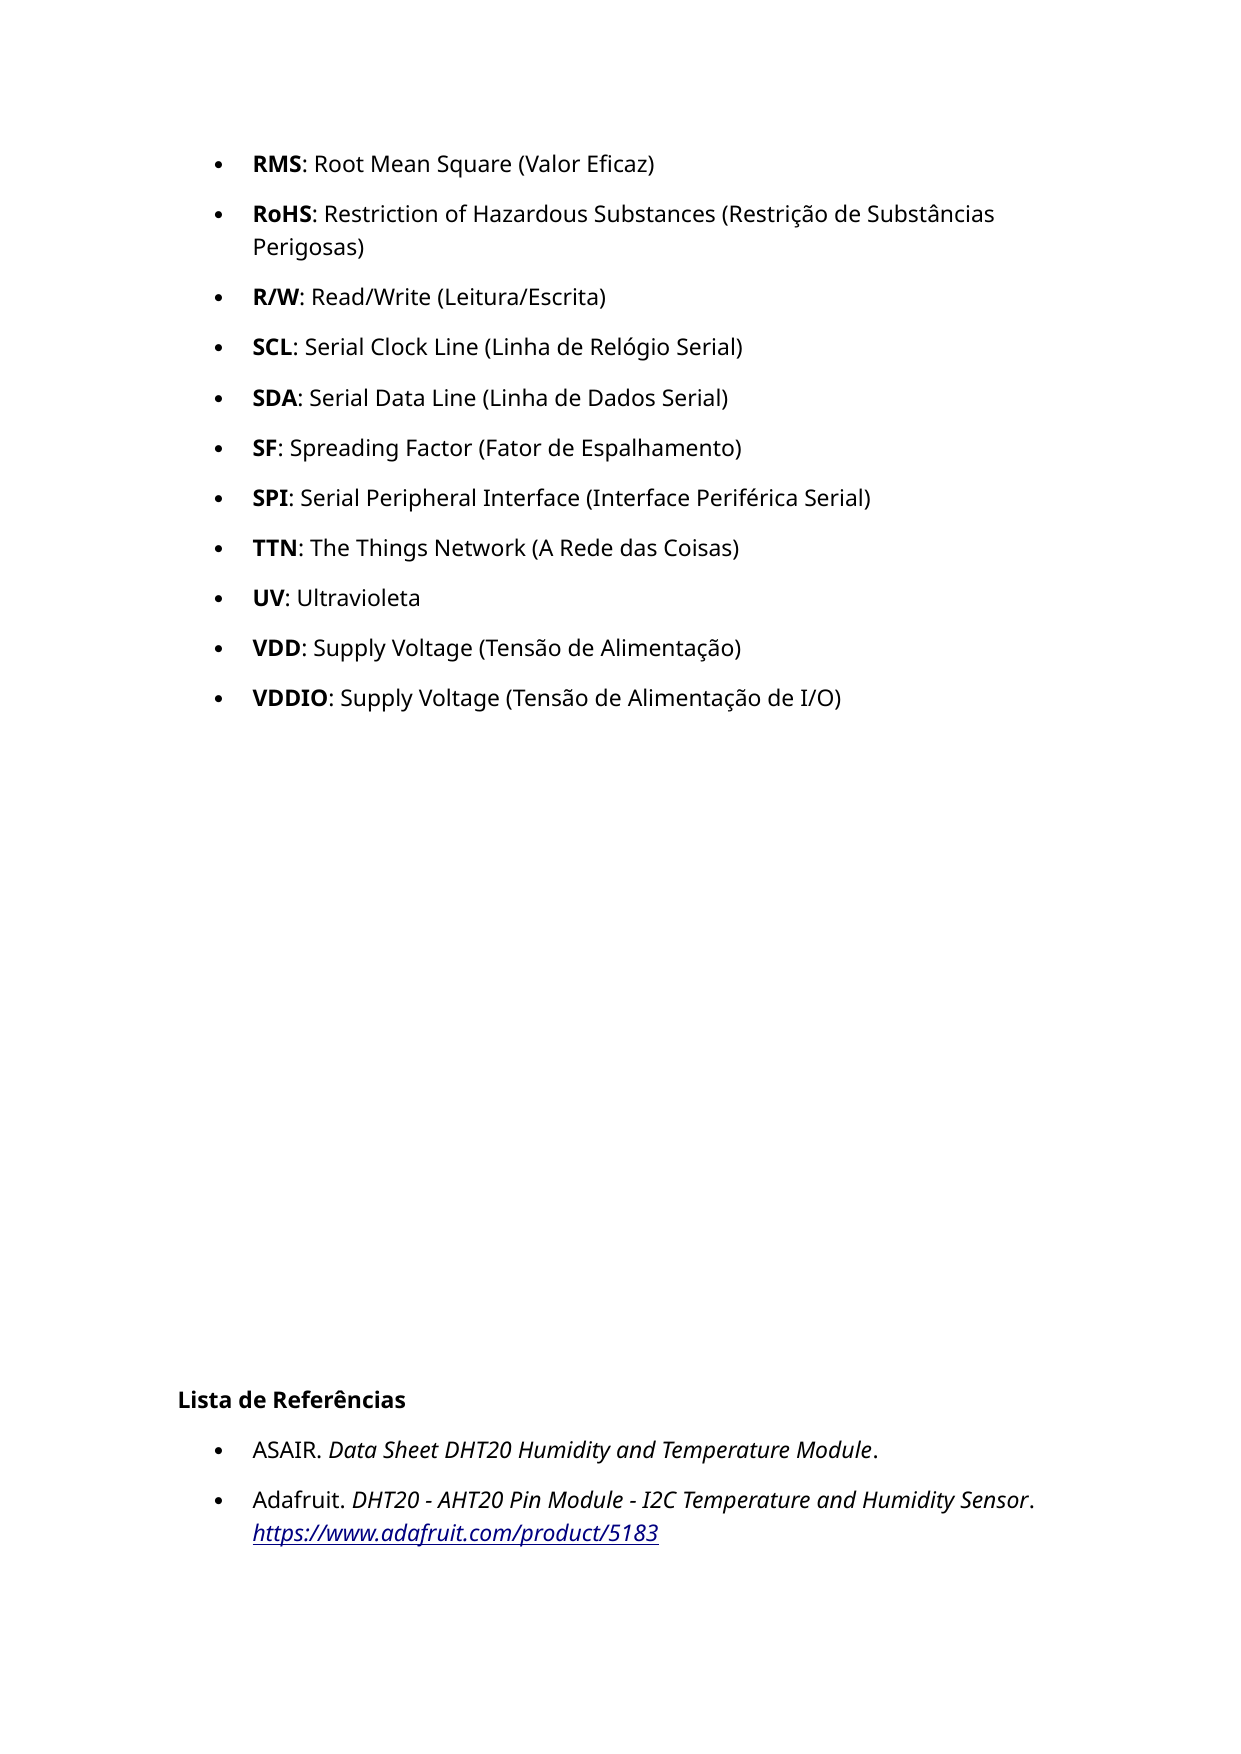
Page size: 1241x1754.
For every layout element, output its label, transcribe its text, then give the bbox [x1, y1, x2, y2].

list UV: Ultravioleta [215, 582, 1063, 613]
list VDDIO: Supply Voltage (Tensão de Alimentação de I/O) [215, 682, 1063, 713]
list ASAIR. Data Sheet DHT20 Humidity and Temperature Module. [215, 1434, 1063, 1465]
list SDA: Serial Data Line (Linha de Dados Serial) [215, 381, 1063, 413]
list Adafruit. DHT20 - AHT20 Pin Module - I2C Temperature and Humidity Sensor. https://www.adafruit.com/product/5183 [215, 1484, 1063, 1548]
list RoHS: Restriction of Hazardous Substances (Restrição de Substâncias Perigosas) [215, 198, 1063, 262]
list RMS: Root Mean Square (Valor Eficaz) [215, 148, 1063, 179]
list SF: Spreading Factor (Fator de Espalhamento) [215, 432, 1063, 463]
list VDD: Supply Voltage (Tensão de Alimentação) [215, 632, 1063, 663]
list TTN: The Things Network (A Rede das Coisas) [215, 532, 1063, 563]
list SCL: Serial Clock Line (Linha de Relógio Serial) [215, 331, 1063, 363]
list R/W: Read/Write (Leitura/Escrita) [215, 281, 1063, 312]
text Lista de Referências [177, 1383, 1063, 1415]
list SPI: Serial Peripheral Interface (Interface Periférica Serial) [215, 482, 1063, 513]
